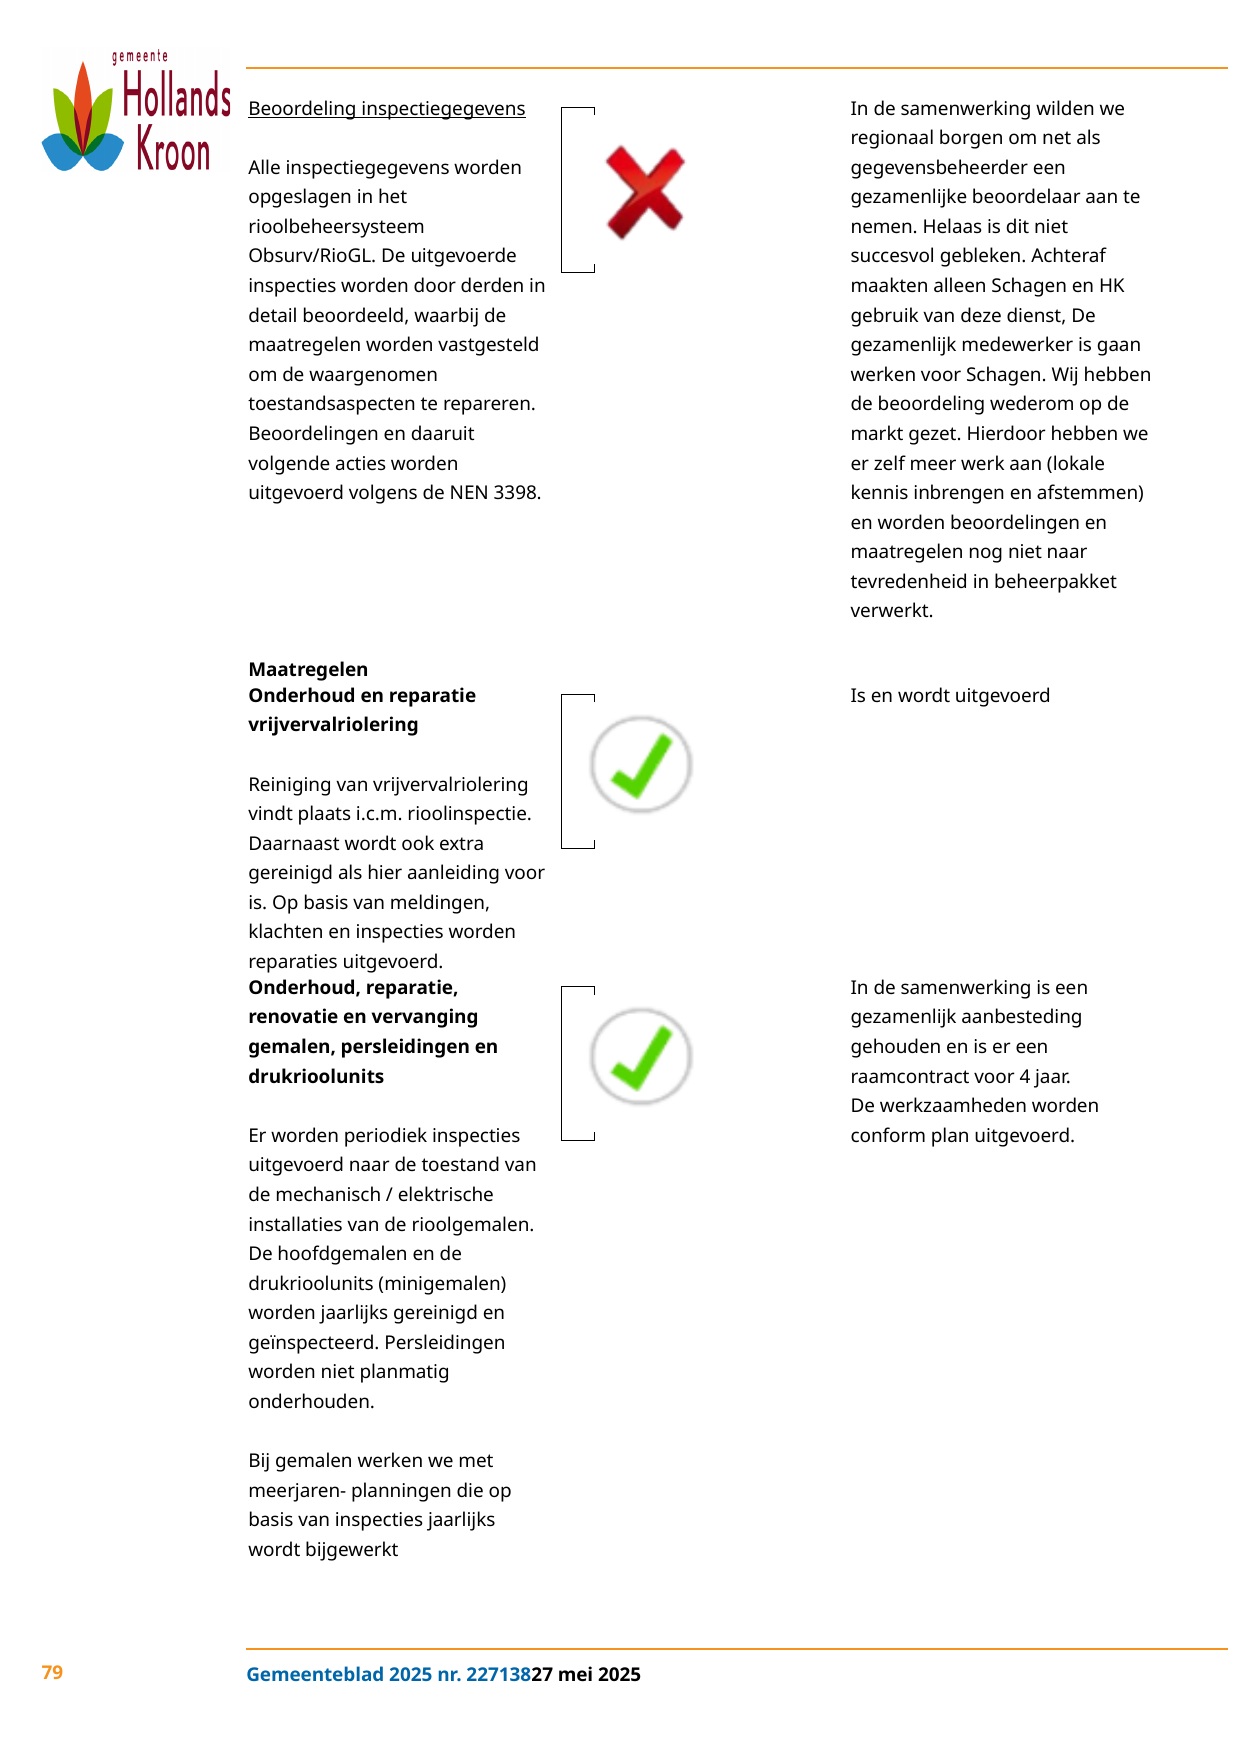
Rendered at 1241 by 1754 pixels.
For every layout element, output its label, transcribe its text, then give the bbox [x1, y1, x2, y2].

picture [570, 995, 718, 1132]
table_cell In de samenwerking wilden we regionaal borgen om net als gegevensbeheerder een gezamenlijke beoordelaar aan te nemen. Helaas is dit niet succesvol gebleken. Achteraf maakten alleen Schagen en HK gebruik van deze dienst, De gezamenlijk medewerker is gaan werken voor Schagen. Wij hebben de beoordeling wederom op de markt gezet. Hierdoor hebben we er zelf meer werk aan (lokale kennis inbrengen en afstemmen) en worden beoordelingen en maatregelen nog niet naar tevredenheid in beheerpakket verwerkt. [850, 95, 1152, 623]
table_cell Is en wordt uitgevoerd [850, 682, 1152, 974]
table_cell [549, 974, 850, 1562]
picture [41, 47, 231, 172]
table_cell In de samenwerking is een gezamenlijk aanbesteding gehouden en is er een raamcontract voor 4 jaar. De werkzaamheden worden conform plan uitgevoerd. [850, 974, 1152, 1562]
table_cell Beoordeling inspectiegegevens Alle inspectiegegevens worden opgeslagen in het rioolbeheersysteem Obsurv/RioGL. De uitgevoerde inspecties worden door derden in detail beoordeeld, waarbij de maatregelen worden vastgesteld om de waargenomen toestandsaspecten te repareren. Beoordelingen en daaruit volgende acties worden uitgevoerd volgens de NEN 3398. [248, 95, 549, 623]
table_cell Onderhoud en reparatie vrijvervalriolering Reiniging van vrijvervalriolering vindt plaats i.c.m. rioolinspectie. Daarnaast wordt ook extra gereinigd als hier aanleiding voor is. Op basis van meldingen, klachten en inspecties worden reparaties uitgevoerd. [248, 682, 549, 974]
picture [570, 115, 718, 264]
picture [570, 702, 718, 840]
table_header Maatregelen [248, 656, 1152, 682]
table_cell Onderhoud, reparatie, renovatie en vervanging gemalen, persleidingen en drukrioolunits Er worden periodiek inspecties uitgevoerd naar de toestand van de mechanisch / elektrische installaties van de rioolgemalen. De hoofdgemalen en de drukrioolunits (minigemalen) worden jaarlijks gereinigd en geïnspecteerd. Persleidingen worden niet planmatig onderhouden. Bij gemalen werken we met meerjaren- planningen die op basis van inspecties jaarlijks wordt bijgewerkt [248, 974, 549, 1562]
table_cell [549, 682, 850, 974]
table_cell [549, 95, 850, 623]
